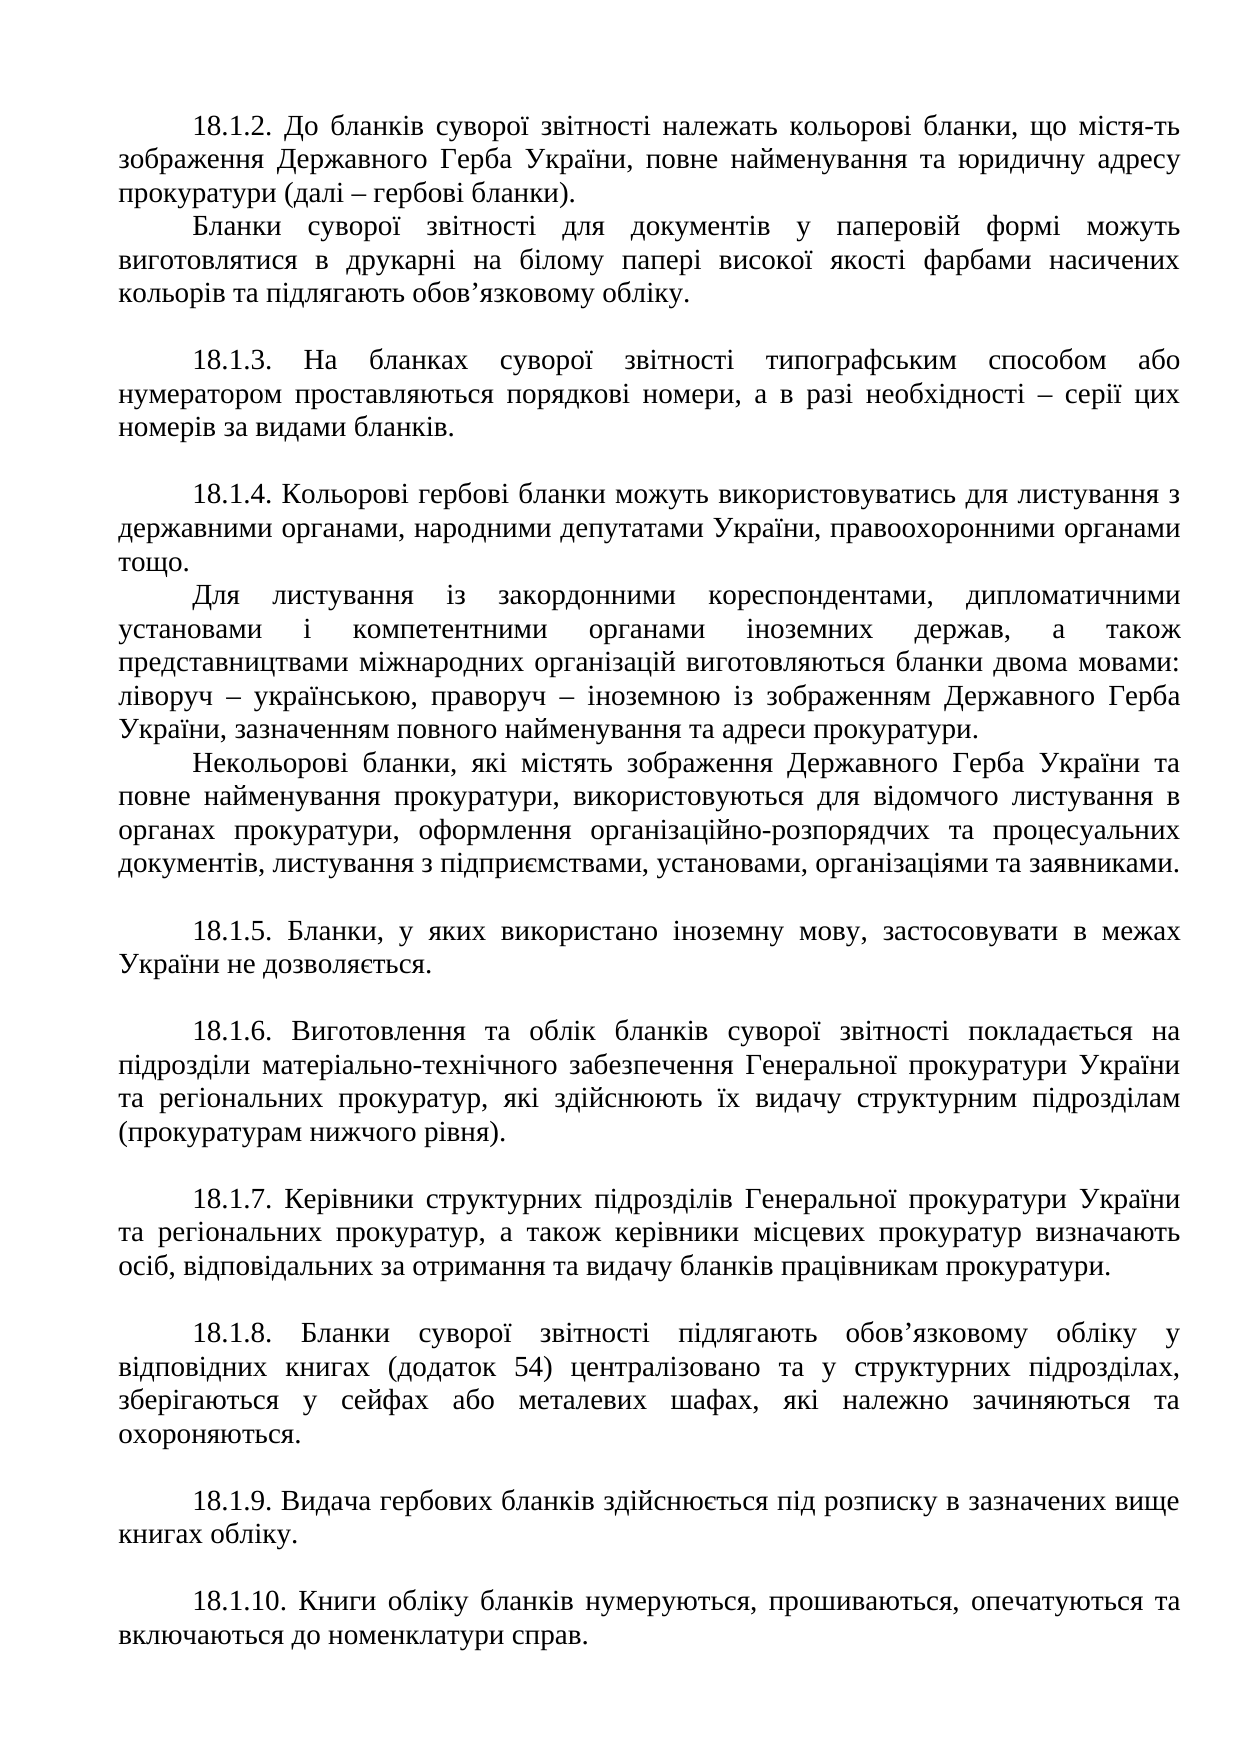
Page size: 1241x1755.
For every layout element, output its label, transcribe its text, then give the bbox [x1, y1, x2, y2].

text 18.1.4. Кольорові гербові бланки можуть використовуватись для листування з державними органами, народними депутатами України, правоохоронними органами тощо. [118, 477, 1181, 577]
text 18.1.8. Бланки суворої звітності підлягають обов’язковому обліку у відповідних книгах (додаток 54) централізовано та у структурних підрозділах, зберігаються у сейфах або металевих шафах, які належно зачиняються та охороняються. [118, 1315, 1181, 1449]
text Для листування із закордонними кореспондентами, дипломатичними установами і компетентними органами іноземних держав, а також представництвами міжнародних організацій виготовляються бланки двома мовами: ліворуч – українською, праворуч – іноземною із зображенням Державного Герба України, зазначенням повного найменування та адреси прокуратури. [118, 577, 1181, 745]
text 18.1.9. Видача гербових бланків здійснюється під розписку в зазначених вище книгах обліку. [118, 1483, 1181, 1550]
text Некольорові бланки, які містять зображення Державного Герба України та повне найменування прокуратури, використовуються для відомчого листування в органах прокуратури, оформлення організаційно-розпорядчих та процесуальних документів, листування з підприємствами, установами, організаціями та заявниками. [118, 745, 1181, 879]
text 18.1.3. На бланках суворої звітності типографським способом або нумератором проставляються порядкові номери, а в разі необхідності – серії цих номерів за видами бланків. [118, 342, 1181, 443]
text 18.1.7. Керівники структурних підрозділів Генеральної прокуратури України та регіональних прокуратур, а також керівники місцевих прокуратур визначають осіб, відповідальних за отримання та видачу бланків працівникам прокуратури. [118, 1181, 1181, 1282]
text Бланки суворої звітності для документів у паперовій формі можуть виготовлятися в друкарні на білому папері високої якості фарбами насичених кольорів та підлягають обов’язковому обліку. [118, 208, 1181, 309]
text 18.1.2. До бланків суворої звітності належать кольорові бланки, що містя-ть зображення Державного Герба України, повне найменування та юридичну адресу прокуратури (далі – гербові бланки). [118, 108, 1181, 208]
text 18.1.6. Виготовлення та облік бланків суворої звітності покладається на підрозділи матеріально-технічного забезпечення Генеральної прокуратури України та регіональних прокуратур, які здійснюють їх видачу структурним підрозділам (прокуратурам нижчого рівня). [118, 1013, 1181, 1147]
text 18.1.10. Книги обліку бланків нумеруються, прошиваються, опечатуються та включаються до номенклатури справ. [118, 1583, 1181, 1651]
text 18.1.5. Бланки, у яких використано іноземну мову, застосовувати в межах України не дозволяється. [118, 913, 1181, 980]
